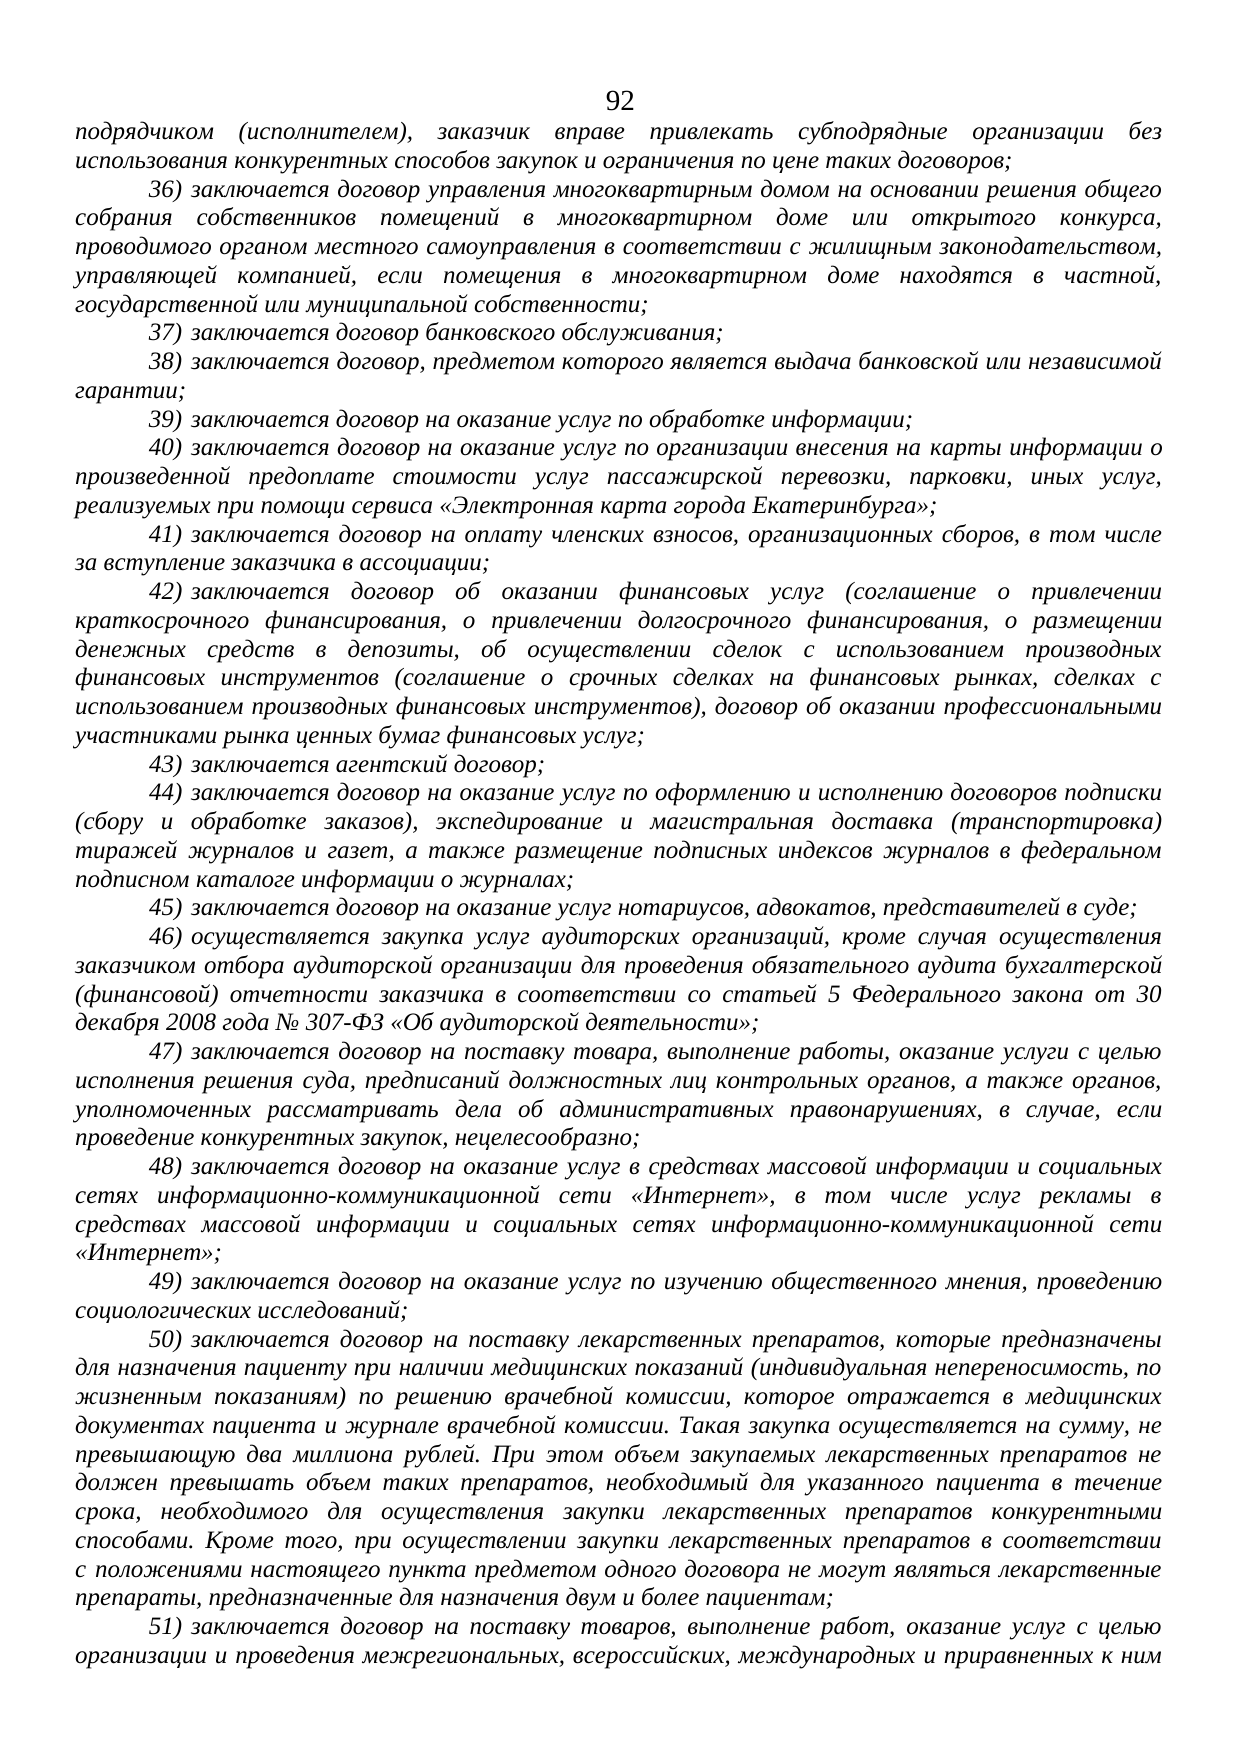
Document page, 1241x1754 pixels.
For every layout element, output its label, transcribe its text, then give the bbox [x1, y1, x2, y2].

text 44) заключается договор на оказание услуг по оформлению и исполнению договоров подписки (сбору и обработке заказов), экспедирование и магистральная доставка (транспортировка) тиражей журналов и газет, а также размещение подписных индексов журналов в федеральном подписном каталоге информации о журналах; [75, 777, 1165, 892]
text 45) заключается договор на оказание услуг нотариусов, адвокатов, представителей в суде; [75, 892, 1165, 921]
text подрядчиком (исполнителем), заказчик вправе привлекать субподрядные организации без использования конкурентных способов закупок и ограничения по цене таких договоров; [75, 116, 1165, 174]
text 48) заключается договор на оказание услуг в средствах массовой информации и социальных сетях информационно-коммуникационной сети «Интернет», в том числе услуг рекламы в средствах массовой информации и социальных сетях информационно-коммуникационной сети «Интернет»; [75, 1151, 1165, 1266]
text 43) заключается агентский договор; [75, 749, 1165, 777]
text 50) заключается договор на поставку лекарственных препаратов, которые предназначены для назначения пациенту при наличии медицинских показаний (индивидуальная непереносимость, по жизненным показаниям) по решению врачебной комиссии, которое отражается в медицинских документах пациента и журнале врачебной комиссии. Такая закупка осуществляется на сумму, не превышающую два миллиона рублей. При этом объем закупаемых лекарственных препаратов не должен превышать объем таких препаратов, необходимый для указанного пациента в течение срока, необходимого для осуществления закупки лекарственных препаратов конкурентными способами. Кроме того, при осуществлении закупки лекарственных препаратов в соответствии с положениями настоящего пункта предметом одного договора не могут являться лекарственные препараты, предназначенные для назначения двум и более пациентам; [75, 1324, 1165, 1611]
text 42) заключается договор об оказании финансовых услуг (соглашение о привлечении краткосрочного финансирования, о привлечении долгосрочного финансирования, о размещении денежных средств в депозиты, об осуществлении сделок с использованием производных финансовых инструментов (соглашение о срочных сделках на финансовых рынках, сделках с использованием производных финансовых инструментов), договор об оказании профессиональными участниками рынка ценных бумаг финансовых услуг; [75, 576, 1165, 749]
text 36) заключается договор управления многоквартирным домом на основании решения общего собрания собственников помещений в многоквартирном доме или открытого конкурса, проводимого органом местного самоуправления в соответствии с жилищным законодательством, управляющей компанией, если помещения в многоквартирном доме находятся в частной, государственной или муниципальной собственности; [75, 174, 1165, 317]
text 40) заключается договор на оказание услуг по организации внесения на карты информации о произведенной предоплате стоимости услуг пассажирской перевозки, парковки, иных услуг, реализуемых при помощи сервиса «Электронная карта города Екатеринбурга»; [75, 432, 1165, 519]
text 38) заключается договор, предметом которого является выдача банковской или независимой гарантии; [75, 346, 1165, 404]
text 47) заключается договор на поставку товара, выполнение работы, оказание услуги с целью исполнения решения суда, предписаний должностных лиц контрольных органов, а также органов, уполномоченных рассматривать дела об административных правонарушениях, в случае, если проведение конкурентных закупок, нецелесообразно; [75, 1036, 1165, 1151]
text 39) заключается договор на оказание услуг по обработке информации; [75, 404, 1165, 432]
text 49) заключается договор на оказание услуг по изучению общественного мнения, проведению социологических исследований; [75, 1266, 1165, 1324]
text 51) заключается договор на поставку товаров, выполнение работ, оказание услуг с целью организации и проведения межрегиональных, всероссийских, международных и приравненных к ним [75, 1611, 1165, 1669]
text 41) заключается договор на оплату членских взносов, организационных сборов, в том числе за вступление заказчика в ассоциации; [75, 519, 1165, 576]
text 46) осуществляется закупка услуг аудиторских организаций, кроме случая осуществления заказчиком отбора аудиторской организации для проведения обязательного аудита бухгалтерской (финансовой) отчетности заказчика в соответствии со статьей 5 Федерального закона от 30 декабря 2008 года № 307-ФЗ «Об аудиторской деятельности»; [75, 921, 1165, 1036]
text 37) заключается договор банковского обслуживания; [75, 317, 1165, 346]
